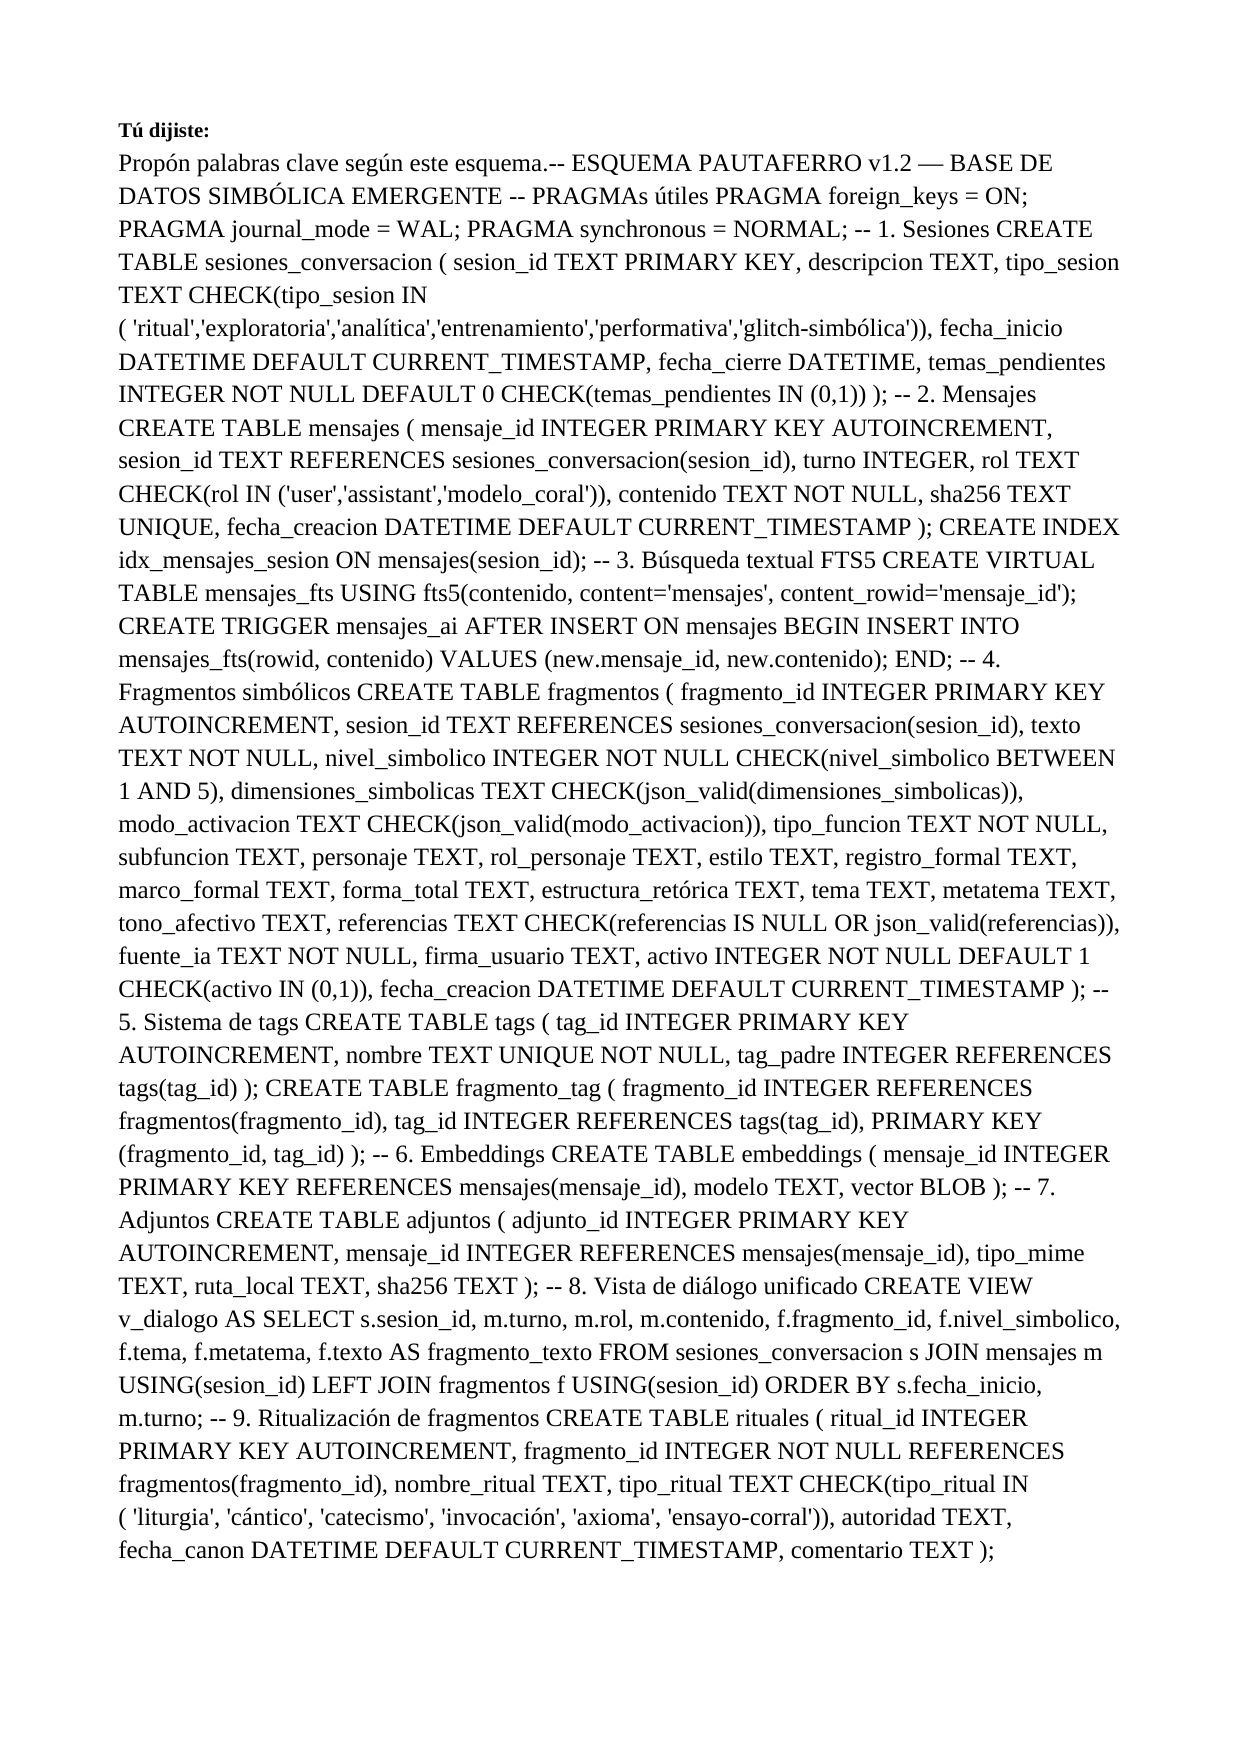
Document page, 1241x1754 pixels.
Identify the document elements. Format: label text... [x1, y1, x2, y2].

subtitle Tú dijiste: [118, 118, 1122, 142]
text Propón palabras clave según este esquema.-- ESQUEMA PAUTAFERRO v1.2 — BASE DE DATOS SIMBÓLICA EMERGENTE -- PRAGMAs útiles PRAGMA foreign_keys = ON; PRAGMA journal_mode = WAL; PRAGMA synchronous = NORMAL; -- 1. Sesiones CREATE TABLE sesiones_conversacion ( sesion_id TEXT PRIMARY KEY, descripcion TEXT, tipo_sesion TEXT CHECK(tipo_sesion IN ( 'ritual','exploratoria','analítica','entrenamiento','performativa','glitch-simbólica')), fecha_inicio DATETIME DEFAULT CURRENT_TIMESTAMP, fecha_cierre DATETIME, temas_pendientes INTEGER NOT NULL DEFAULT 0 CHECK(temas_pendientes IN (0,1)) ); -- 2. Mensajes CREATE TABLE mensajes ( mensaje_id INTEGER PRIMARY KEY AUTOINCREMENT, sesion_id TEXT REFERENCES sesiones_conversacion(sesion_id), turno INTEGER, rol TEXT CHECK(rol IN ('user','assistant','modelo_coral')), contenido TEXT NOT NULL, sha256 TEXT UNIQUE, fecha_creacion DATETIME DEFAULT CURRENT_TIMESTAMP ); CREATE INDEX idx_mensajes_sesion ON mensajes(sesion_id); -- 3. Búsqueda textual FTS5 CREATE VIRTUAL TABLE mensajes_fts USING fts5(contenido, content='mensajes', content_rowid='mensaje_id'); CREATE TRIGGER mensajes_ai AFTER INSERT ON mensajes BEGIN INSERT INTO mensajes_fts(rowid, contenido) VALUES (new.mensaje_id, new.contenido); END; -- 4. Fragmentos simbólicos CREATE TABLE fragmentos ( fragmento_id INTEGER PRIMARY KEY AUTOINCREMENT, sesion_id TEXT REFERENCES sesiones_conversacion(sesion_id), texto TEXT NOT NULL, nivel_simbolico INTEGER NOT NULL CHECK(nivel_simbolico BETWEEN 1 AND 5), dimensiones_simbolicas TEXT CHECK(json_valid(dimensiones_simbolicas)), modo_activacion TEXT CHECK(json_valid(modo_activacion)), tipo_funcion TEXT NOT NULL, subfuncion TEXT, personaje TEXT, rol_personaje TEXT, estilo TEXT, registro_formal TEXT, marco_formal TEXT, forma_total TEXT, estructura_retórica TEXT, tema TEXT, metatema TEXT, tono_afectivo TEXT, referencias TEXT CHECK(referencias IS NULL OR json_valid(referencias)), fuente_ia TEXT NOT NULL, firma_usuario TEXT, activo INTEGER NOT NULL DEFAULT 1 CHECK(activo IN (0,1)), fecha_creacion DATETIME DEFAULT CURRENT_TIMESTAMP ); -- 5. Sistema de tags CREATE TABLE tags ( tag_id INTEGER PRIMARY KEY AUTOINCREMENT, nombre TEXT UNIQUE NOT NULL, tag_padre INTEGER REFERENCES tags(tag_id) ); CREATE TABLE fragmento_tag ( fragmento_id INTEGER REFERENCES fragmentos(fragmento_id), tag_id INTEGER REFERENCES tags(tag_id), PRIMARY KEY (fragmento_id, tag_id) ); -- 6. Embeddings CREATE TABLE embeddings ( mensaje_id INTEGER PRIMARY KEY REFERENCES mensajes(mensaje_id), modelo TEXT, vector BLOB ); -- 7. Adjuntos CREATE TABLE adjuntos ( adjunto_id INTEGER PRIMARY KEY AUTOINCREMENT, mensaje_id INTEGER REFERENCES mensajes(mensaje_id), tipo_mime TEXT, ruta_local TEXT, sha256 TEXT ); -- 8. Vista de diálogo unificado CREATE VIEW v_dialogo AS SELECT s.sesion_id, m.turno, m.rol, m.contenido, f.fragmento_id, f.nivel_simbolico, f.tema, f.metatema, f.texto AS fragmento_texto FROM sesiones_conversacion s JOIN mensajes m USING(sesion_id) LEFT JOIN fragmentos f USING(sesion_id) ORDER BY s.fecha_inicio, m.turno; -- 9. Ritualización de fragmentos CREATE TABLE rituales ( ritual_id INTEGER PRIMARY KEY AUTOINCREMENT, fragmento_id INTEGER NOT NULL REFERENCES fragmentos(fragmento_id), nombre_ritual TEXT, tipo_ritual TEXT CHECK(tipo_ritual IN ( 'liturgia', 'cántico', 'catecismo', 'invocación', 'axioma', 'ensayo-corral')), autoridad TEXT, fecha_canon DATETIME DEFAULT CURRENT_TIMESTAMP, comentario TEXT ); [118, 148, 1122, 1564]
